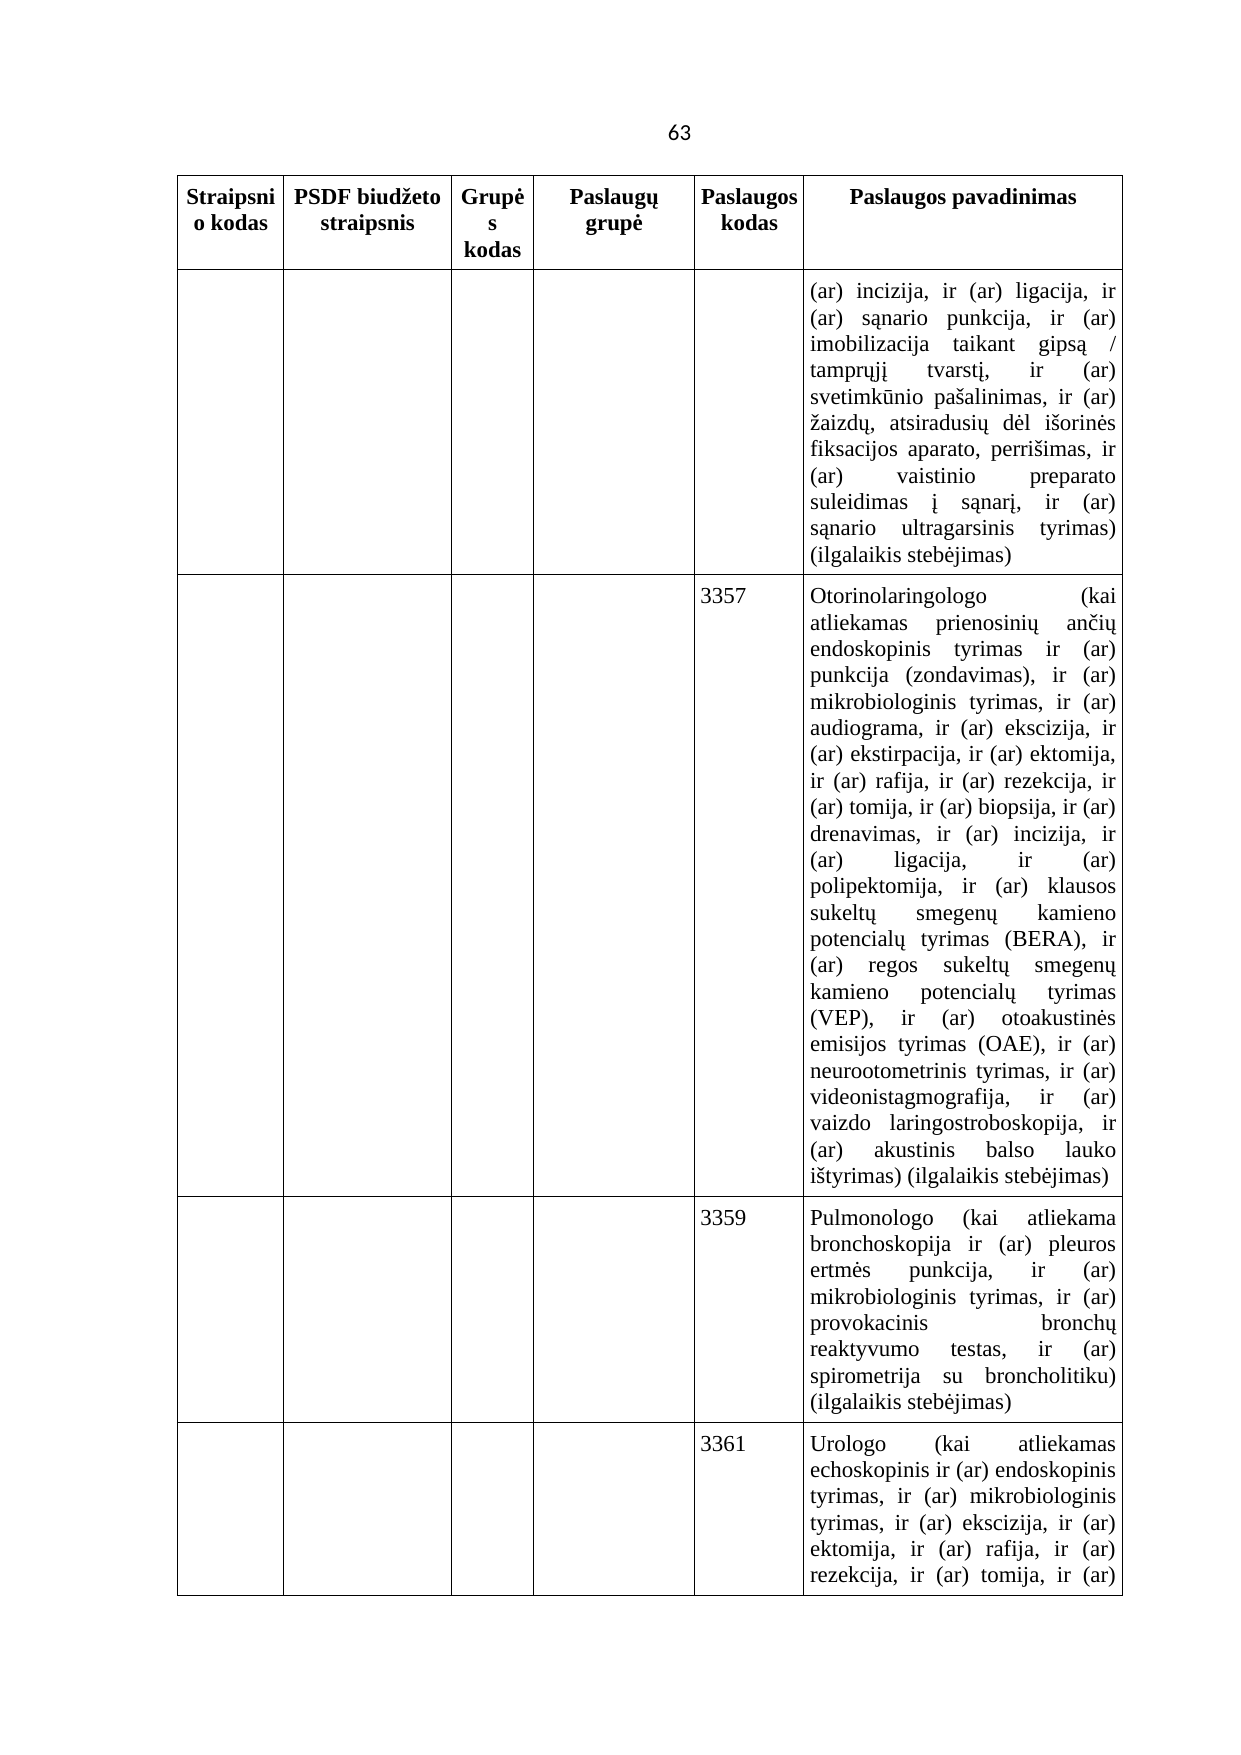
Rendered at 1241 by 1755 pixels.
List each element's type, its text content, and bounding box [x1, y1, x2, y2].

table_cell [178, 1423, 283, 1595]
table_cell [452, 1423, 533, 1595]
table_cell [284, 575, 451, 1196]
table_cell [284, 270, 451, 574]
table_cell [452, 270, 533, 574]
table_cell 3357 [695, 575, 803, 1196]
table_header Paslaugos kodas [695, 176, 803, 269]
table_cell [178, 1197, 283, 1422]
table_cell [178, 575, 283, 1196]
table_header Straipsnio kodas [178, 176, 283, 269]
table_cell [534, 270, 694, 574]
table_cell [695, 270, 803, 574]
table_header PSDF biudžeto straipsnis [284, 176, 451, 269]
table_cell [284, 1423, 451, 1595]
table_cell 3361 [695, 1423, 803, 1595]
table_header Grupės kodas [452, 176, 533, 269]
table_header Paslaugos pavadinimas [804, 176, 1122, 269]
table_header Paslaugų grupė [534, 176, 694, 269]
table_cell [178, 270, 283, 574]
table_cell (ar) incizija, ir (ar) ligacija, ir (ar) sąnario punkcija, ir (ar) imobilizacija taikant gipsą / tamprųjį tvarstį, ir (ar) svetimkūnio pašalinimas, ir (ar) žaizdų, atsiradusių dėl išorinės fiksacijos aparato, perrišimas, ir (ar) vaistinio preparato suleidimas į sąnarį, ir (ar) sąnario ultragarsinis tyrimas) (ilgalaikis stebėjimas) [804, 270, 1122, 574]
table_cell Urologo (kai atliekamas echoskopinis ir (ar) endoskopinis tyrimas, ir (ar) mikrobiologinis tyrimas, ir (ar) ekscizija, ir (ar) ektomija, ir (ar) rafija, ir (ar) rezekcija, ir (ar) tomija, ir (ar) [804, 1423, 1122, 1595]
table_cell [534, 575, 694, 1196]
table_cell [534, 1423, 694, 1595]
table_cell Pulmonologo (kai atliekama bronchoskopija ir (ar) pleuros ertmės punkcija, ir (ar) mikrobiologinis tyrimas, ir (ar) provokacinis bronchų reaktyvumo testas, ir (ar) spirometrija su broncholitiku) (ilgalaikis stebėjimas) [804, 1197, 1122, 1422]
table_cell Otorinolaringologo (kai atliekamas prienosinių ančių endoskopinis tyrimas ir (ar) punkcija (zondavimas), ir (ar) mikrobiologinis tyrimas, ir (ar) audiograma, ir (ar) ekscizija, ir (ar) ekstirpacija, ir (ar) ektomija, ir (ar) rafija, ir (ar) rezekcija, ir (ar) tomija, ir (ar) biopsija, ir (ar) drenavimas, ir (ar) incizija, ir (ar) ligacija, ir (ar) polipektomija, ir (ar) klausos sukeltų smegenų kamieno potencialų tyrimas (BERA), ir (ar) regos sukeltų smegenų kamieno potencialų tyrimas (VEP), ir (ar) otoakustinės emisijos tyrimas (OAE), ir (ar) neurootometrinis tyrimas, ir (ar) videonistagmografija, ir (ar) vaizdo laringostroboskopija, ir (ar) akustinis balso lauko ištyrimas) (ilgalaikis stebėjimas) [804, 575, 1122, 1196]
table_cell 3359 [695, 1197, 803, 1422]
table_cell [534, 1197, 694, 1422]
table_cell [284, 1197, 451, 1422]
table_cell [452, 575, 533, 1196]
table_cell [452, 1197, 533, 1422]
